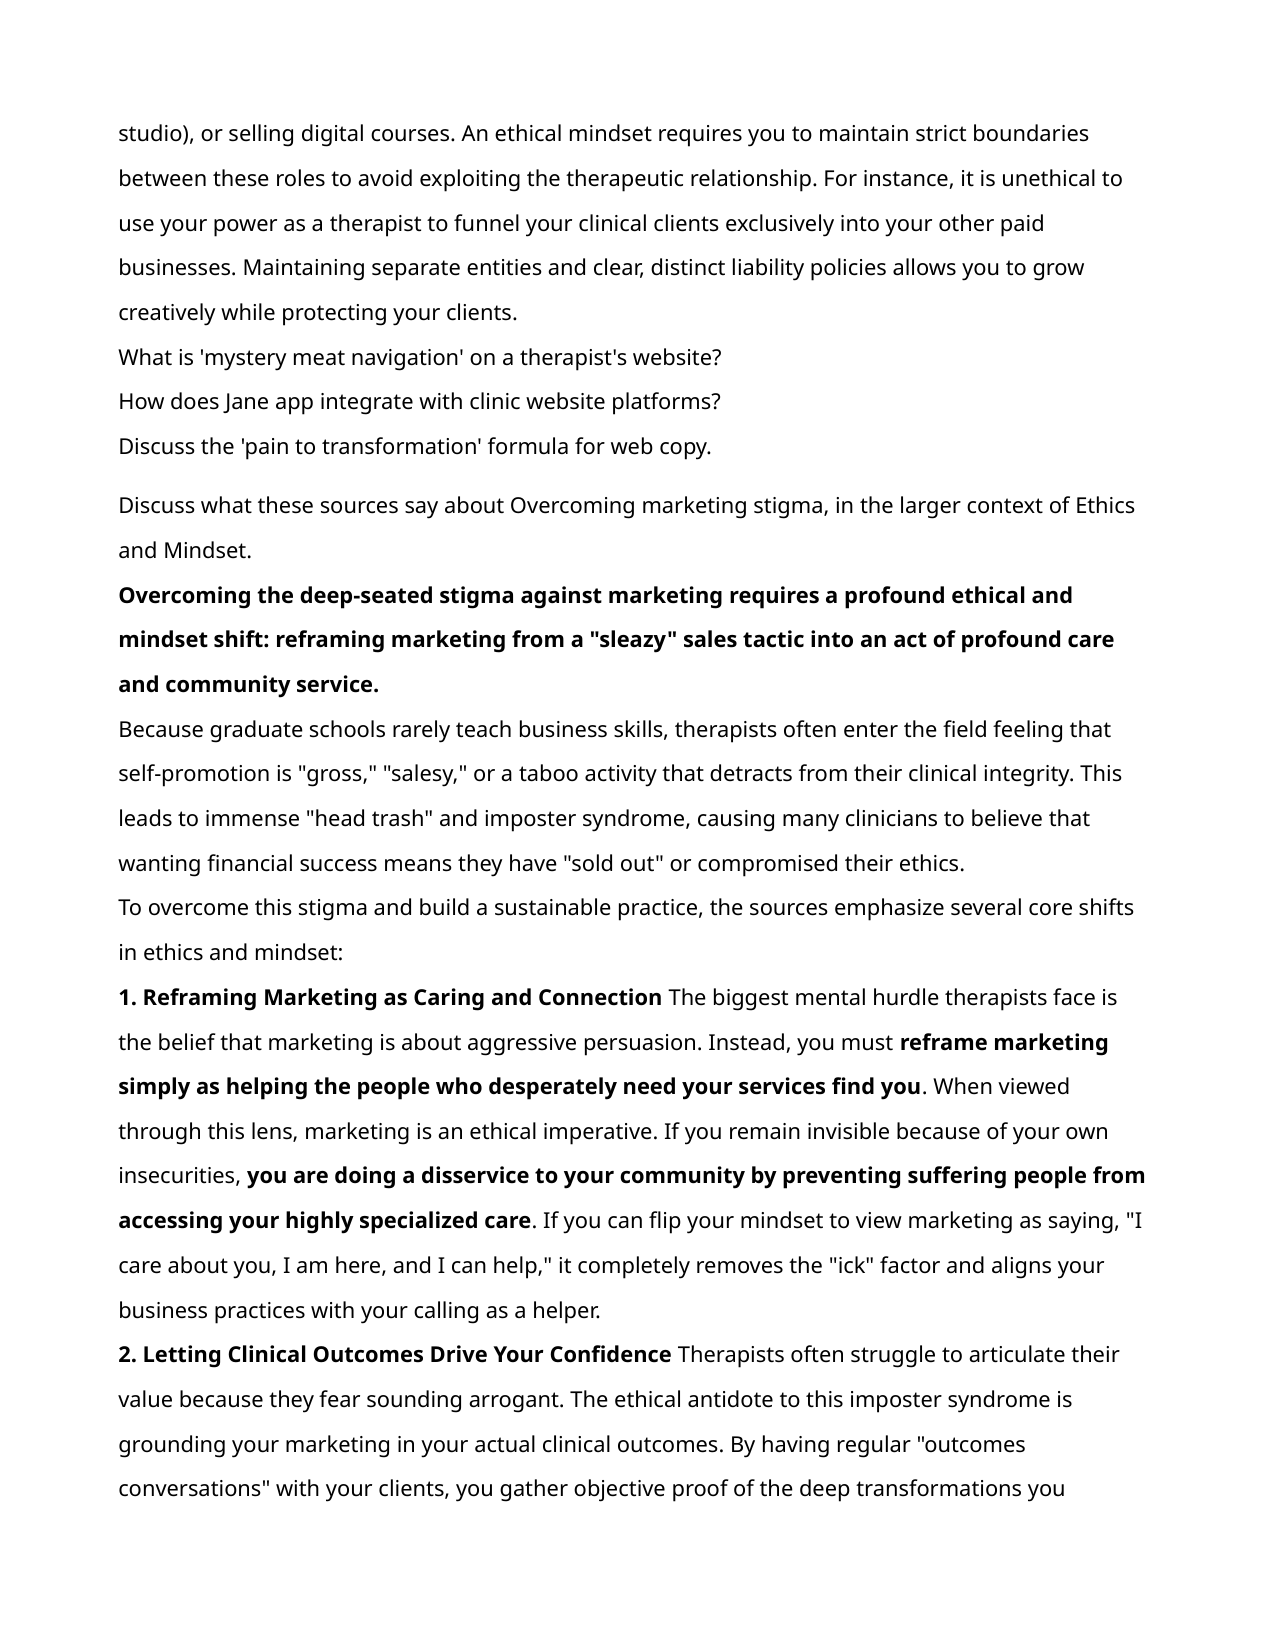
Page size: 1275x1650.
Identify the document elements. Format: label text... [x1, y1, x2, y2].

text What is 'mystery meat navigation' on a therapist's website? [118, 342, 1157, 371]
text Overcoming the deep-seated stigma against marketing requires a profound ethical and mindset shift: reframing marketing from a "sleazy" sales tactic into an act of profound care and community service. [118, 579, 1157, 699]
text 2. Letting Clinical Outcomes Drive Your Confidence Therapists often struggle to articulate their value because they fear sounding arrogant. The ethical antidote to this imposter syndrome is grounding your marketing in your actual clinical outcomes. By having regular "outcomes conversations" with your clients, you gather objective proof of the deep transformations you [118, 1339, 1157, 1503]
text Because graduate schools rarely teach business skills, therapists often enter the field feeling that self-promotion is "gross," "salesy," or a taboo activity that detracts from their clinical integrity. This leads to immense "head trash" and imposter syndrome, causing many clinicians to believe that wanting financial success means they have "sold out" or compromised their ethics. [118, 714, 1157, 877]
text How does Jane app integrate with clinic website platforms? [118, 386, 1157, 416]
text 1. Reframing Marketing as Caring and Connection The biggest mental hurdle therapists face is the belief that marketing is about aggressive persuasion. Instead, you must reframe marketing simply as helping the people who desperately need your services find you. When viewed through this lens, marketing is an ethical imperative. If you remain invisible because of your own insecurities, you are doing a disservice to your community by preventing suffering people from accessing your highly specialized care. If you can flip your mindset to view marketing as saying, "I care about you, I am here, and I can help," it completely removes the "ick" factor and aligns your business practices with your calling as a helper. [118, 982, 1157, 1324]
text To overcome this stigma and build a sustainable practice, the sources emphasize several core shifts in ethics and mindset: [118, 892, 1157, 967]
text Discuss what these sources say about Overcoming marketing stigma, in the larger context of Ethics and Mindset. [118, 490, 1157, 565]
text Discuss the 'pain to transformation' formula for web copy. [118, 431, 1157, 461]
text studio), or selling digital courses. An ethical mindset requires you to maintain strict boundaries between these roles to avoid exploiting the therapeutic relationship. For instance, it is unethical to use your power as a therapist to funnel your clinical clients exclusively into your other paid businesses. Maintaining separate entities and clear, distinct liability policies allows you to grow creatively while protecting your clients. [118, 118, 1157, 327]
